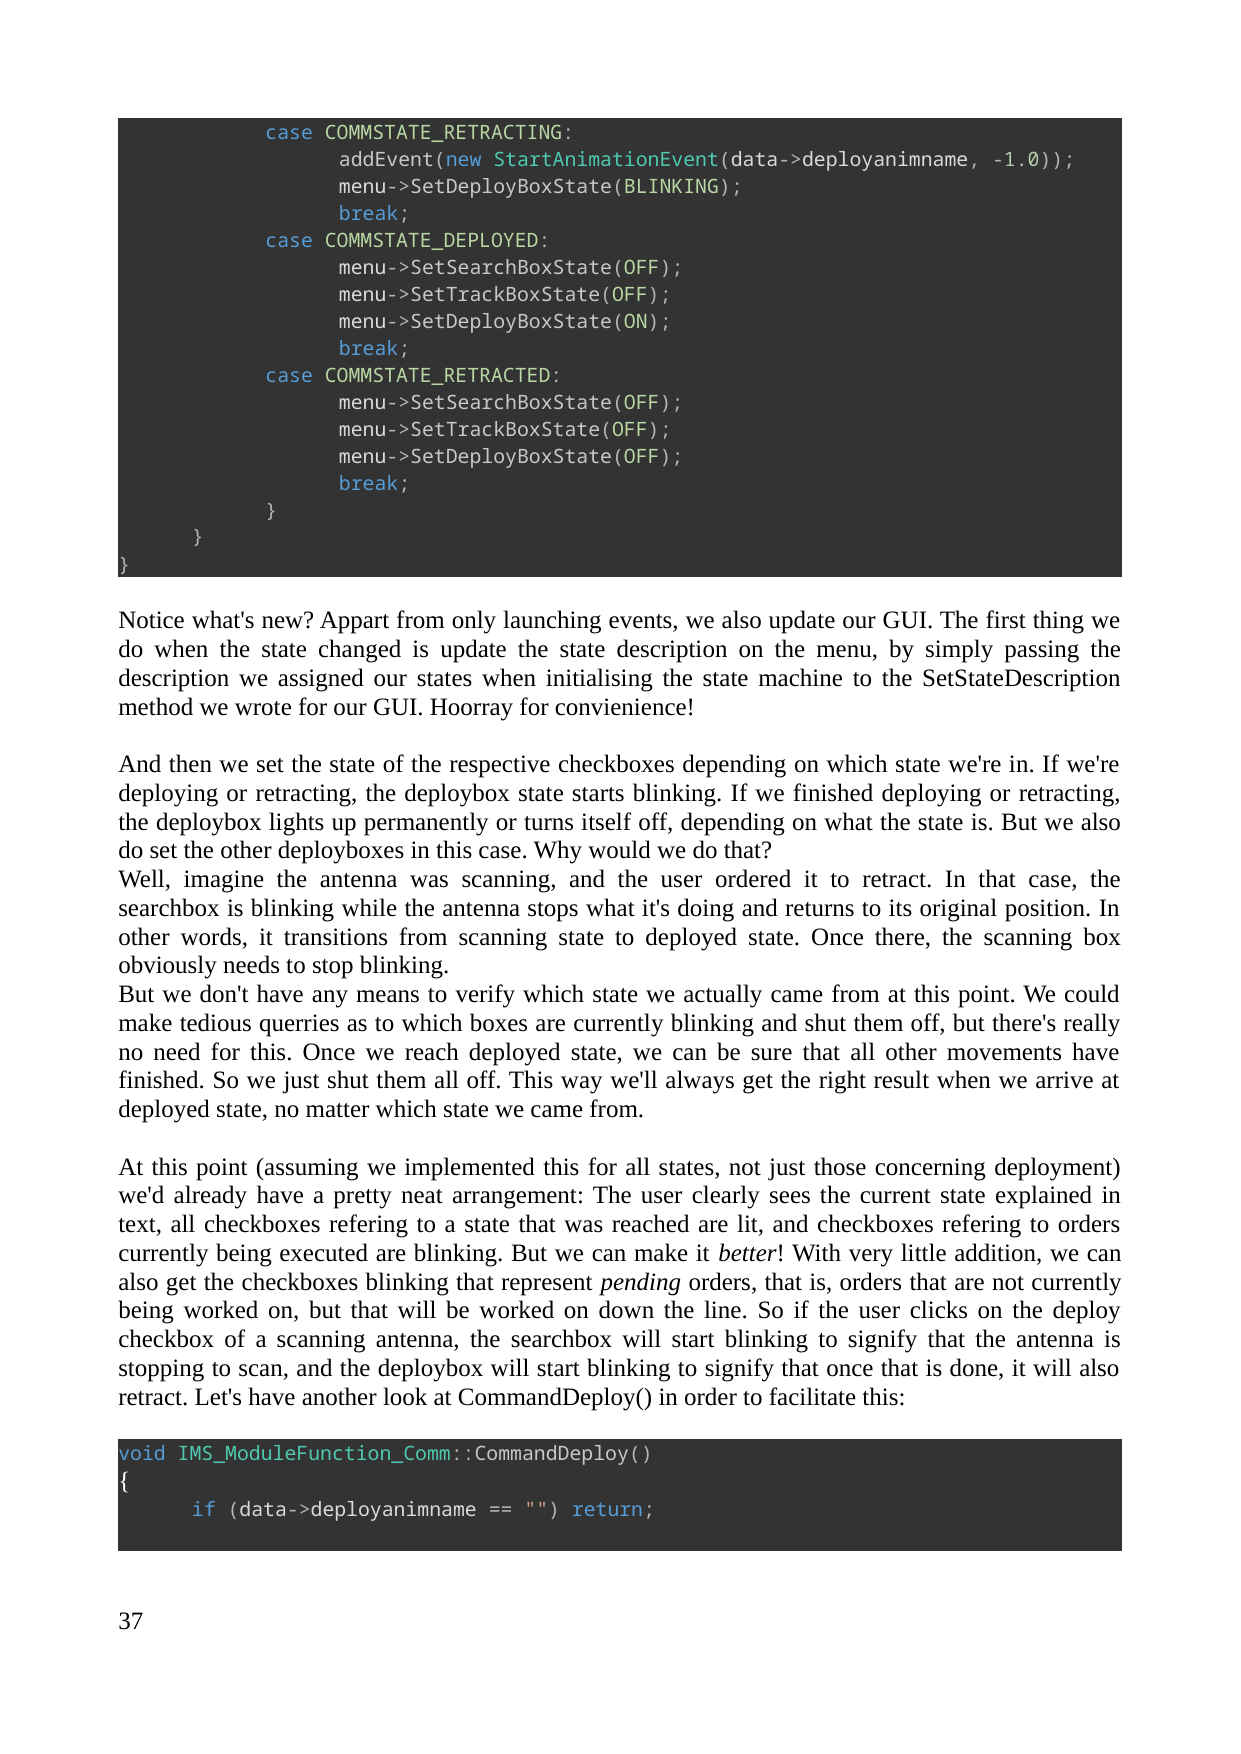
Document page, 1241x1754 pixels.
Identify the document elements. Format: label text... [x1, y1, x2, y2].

text { [118, 1466, 1122, 1495]
text menu->SetDeployBoxState(OFF); [118, 442, 1122, 469]
text break; [118, 469, 1122, 496]
text case COMMSTATE_RETRACTING: [118, 118, 1122, 145]
text At this point (assuming we implemented this for all states, not just those concerning deployment) we'd already have a pretty neat arrangement: The user clearly sees the current state explained in text, all checkboxes refering to a state that was reached are lit, and checkboxes refering to orders currently being executed are blinking. But we can make it better! With very little addition, we can also get the checkboxes blinking that represent pending orders, that is, orders that are not currently being worked on, but that will be worked on down the line. So if the user clicks on the deploy checkbox of a scanning antenna, the searchbox will start blinking to signify that the antenna is stopping to scan, and the deploybox will start blinking to signify that once that is done, it will also retract. Let's have another look at CommandDeploy() in order to facilitate this: [118, 1152, 1122, 1411]
text menu->SetDeployBoxState(ON); [118, 307, 1122, 334]
text } [118, 550, 1122, 577]
text if (data->deployanimname == "") return; [118, 1495, 1122, 1522]
text But we don't have any means to verify which state we actually came from at this point. We could make tedious querries as to which boxes are currently blinking and shut them off, but there's really no need for this. Once we reach deployed state, we can be sure that all other movements have finished. So we just shut them all off. This way we'll always get the right result when we arrive at deployed state, no matter which state we came from. [118, 979, 1122, 1123]
text menu->SetSearchBoxState(OFF); [118, 388, 1122, 415]
text menu->SetDeployBoxState(BLINKING); [118, 172, 1122, 199]
text And then we set the state of the respective checkboxes depending on which state we're in. If we're deploying or retracting, the deploybox state starts blinking. If we finished deploying or retracting, the deploybox lights up permanently or turns itself off, depending on what the state is. But we also do set the other deployboxes in this case. Why would we do that? [118, 749, 1122, 864]
text } [118, 523, 1122, 550]
text } [118, 496, 1122, 523]
text case COMMSTATE_DEPLOYED: [118, 226, 1122, 253]
text menu->SetSearchBoxState(OFF); [118, 253, 1122, 280]
text menu->SetTrackBoxState(OFF); [118, 415, 1122, 442]
text Notice what's new? Appart from only launching events, we also update our GUI. The first thing we do when the state changed is update the state description on the menu, by simply passing the description we assigned our states when initialising the state machine to the SetStateDescription method we wrote for our GUI. Hoorray for convienience! [118, 606, 1122, 721]
text menu->SetTrackBoxState(OFF); [118, 280, 1122, 307]
text break; [118, 334, 1122, 361]
text break; [118, 199, 1122, 226]
text addEvent(new StartAnimationEvent(data->deployanimname, -1.0)); [118, 145, 1122, 172]
text void IMS_ModuleFunction_Comm::CommandDeploy() [118, 1439, 1122, 1466]
text case COMMSTATE_RETRACTED: [118, 361, 1122, 388]
text Well, imagine the antenna was scanning, and the user ordered it to retract. In that case, the searchbox is blinking while the antenna stops what it's doing and returns to its original position. In other words, it transitions from scanning state to deployed state. Once there, the scanning box obviously needs to stop blinking. [118, 864, 1122, 979]
